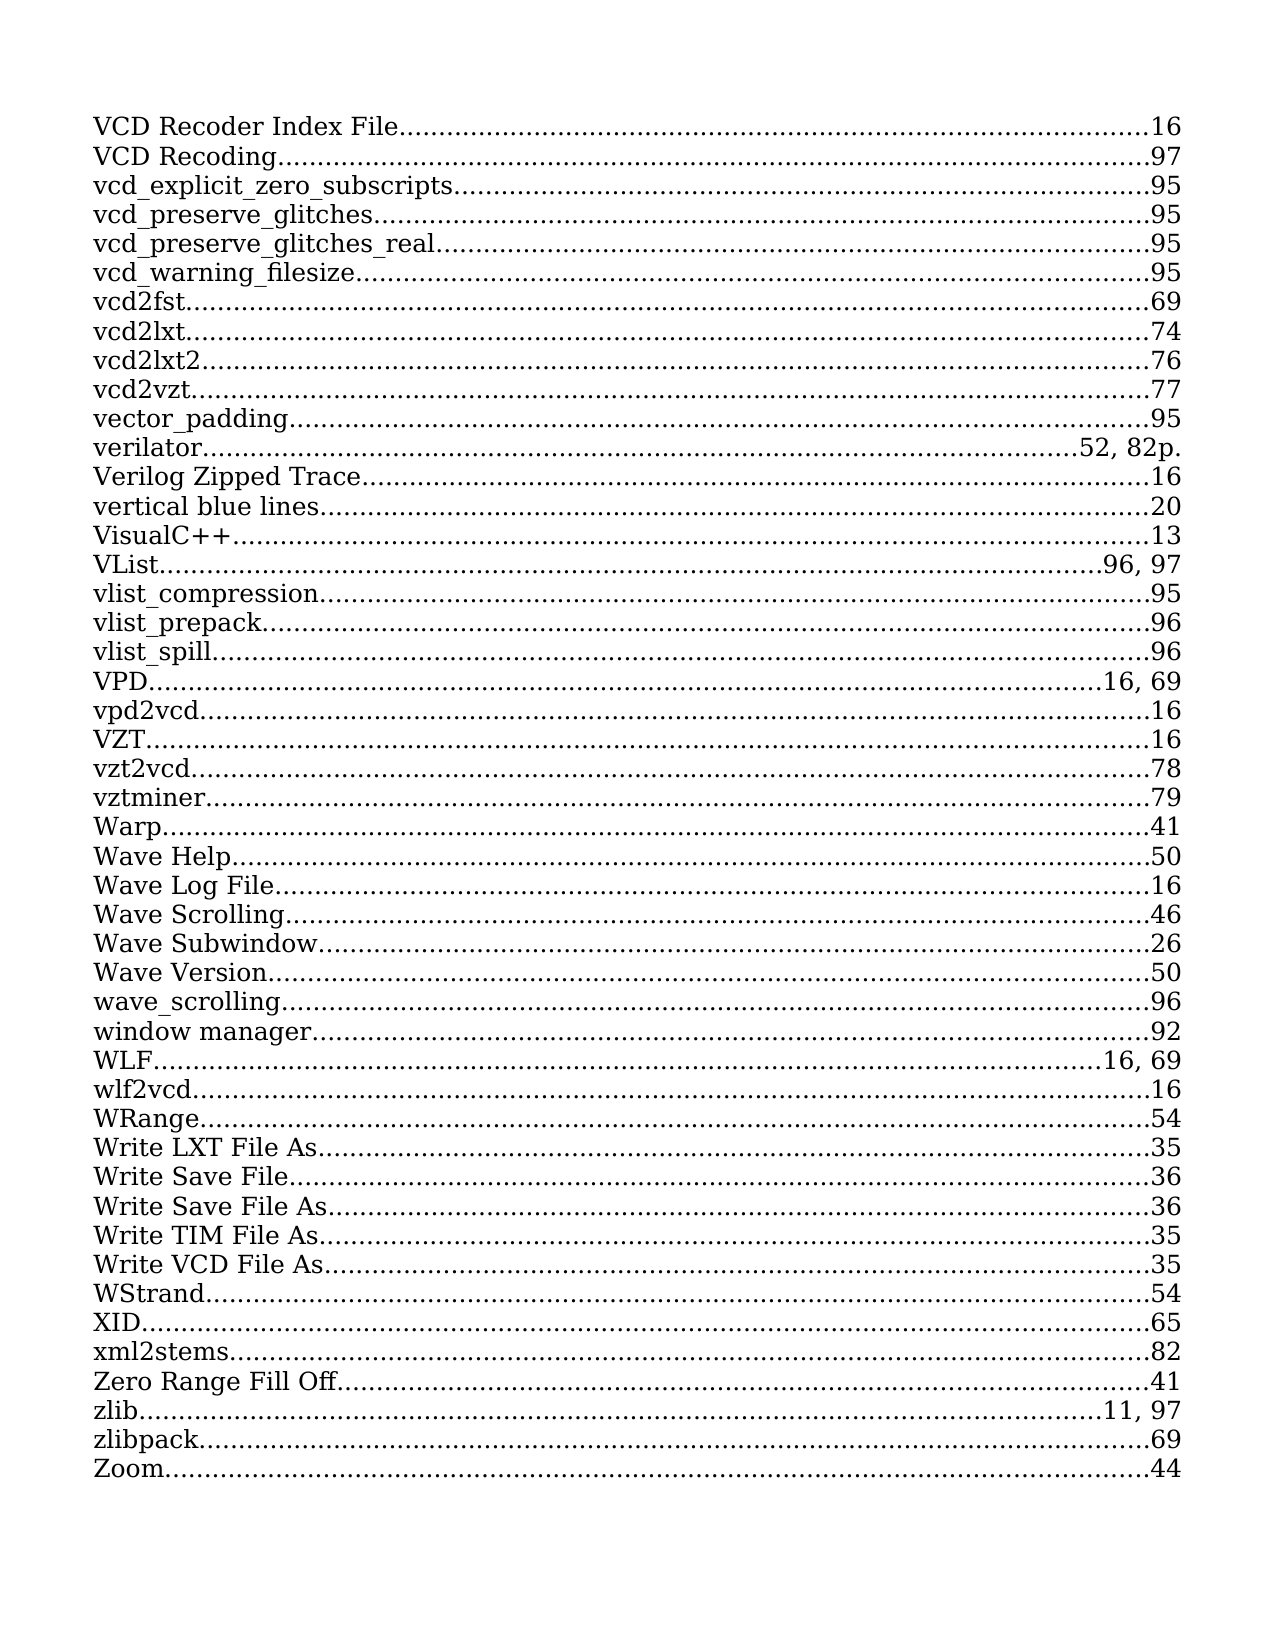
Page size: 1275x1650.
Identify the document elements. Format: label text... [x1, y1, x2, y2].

text VisualC++ 13 [93, 521, 1182, 550]
text vcd2vzt 77 [93, 375, 1182, 404]
text vlist_spill 96 [93, 637, 1182, 667]
text wave_scrolling 96 [93, 987, 1182, 1017]
text XID 65 [93, 1308, 1182, 1337]
text Wave Subwindow 26 [93, 929, 1182, 958]
text Write LXT File As 35 [93, 1133, 1182, 1162]
text vcd2fst 69 [93, 287, 1182, 317]
text window manager 92 [93, 1017, 1182, 1046]
text vcd_preserve_glitches_real 95 [93, 229, 1182, 258]
text vcd2lxt2 76 [93, 346, 1182, 375]
text Verilog Zipped Trace 16 [93, 462, 1182, 492]
text xml2stems 82 [93, 1337, 1182, 1367]
text vector_padding 95 [93, 404, 1182, 433]
text VList 96, 97 [93, 550, 1182, 579]
text VCD Recoder Index File 16 [93, 112, 1182, 142]
text Wave Log File 16 [93, 871, 1182, 900]
text vpd2vcd 16 [93, 696, 1182, 725]
text Wave Help 50 [93, 842, 1182, 871]
text vertical blue lines 20 [93, 492, 1182, 521]
text Write Save File 36 [93, 1162, 1182, 1192]
text vzt2vcd 78 [93, 754, 1182, 783]
text Zero Range Fill Off 41 [93, 1367, 1182, 1396]
text VZT 16 [93, 725, 1182, 754]
text Write Save File As 36 [93, 1192, 1182, 1221]
text VPD 16, 69 [93, 667, 1182, 696]
text vcd_preserve_glitches 95 [93, 200, 1182, 229]
text zlib 11, 97 [93, 1396, 1182, 1425]
text vcd2lxt 74 [93, 317, 1182, 346]
text vcd_explicit_zero_subscripts 95 [93, 171, 1182, 200]
text WRange 54 [93, 1104, 1182, 1133]
text verilator 52, 82p. [93, 433, 1182, 462]
text vcd_warning_filesize 95 [93, 258, 1182, 287]
text Wave Version 50 [93, 958, 1182, 987]
text zlibpack 69 [93, 1425, 1182, 1454]
text vztminer 79 [93, 783, 1182, 812]
text vlist_prepack 96 [93, 608, 1182, 637]
text Write VCD File As 35 [93, 1250, 1182, 1279]
text WStrand 54 [93, 1279, 1182, 1308]
text VCD Recoding 97 [93, 142, 1182, 171]
text wlf2vcd 16 [93, 1075, 1182, 1104]
text Write TIM File As 35 [93, 1221, 1182, 1250]
text Zoom 44 [93, 1454, 1182, 1483]
text Warp 41 [93, 812, 1182, 842]
text vlist_compression 95 [93, 579, 1182, 608]
text Wave Scrolling 46 [93, 900, 1182, 929]
text WLF 16, 69 [93, 1046, 1182, 1075]
